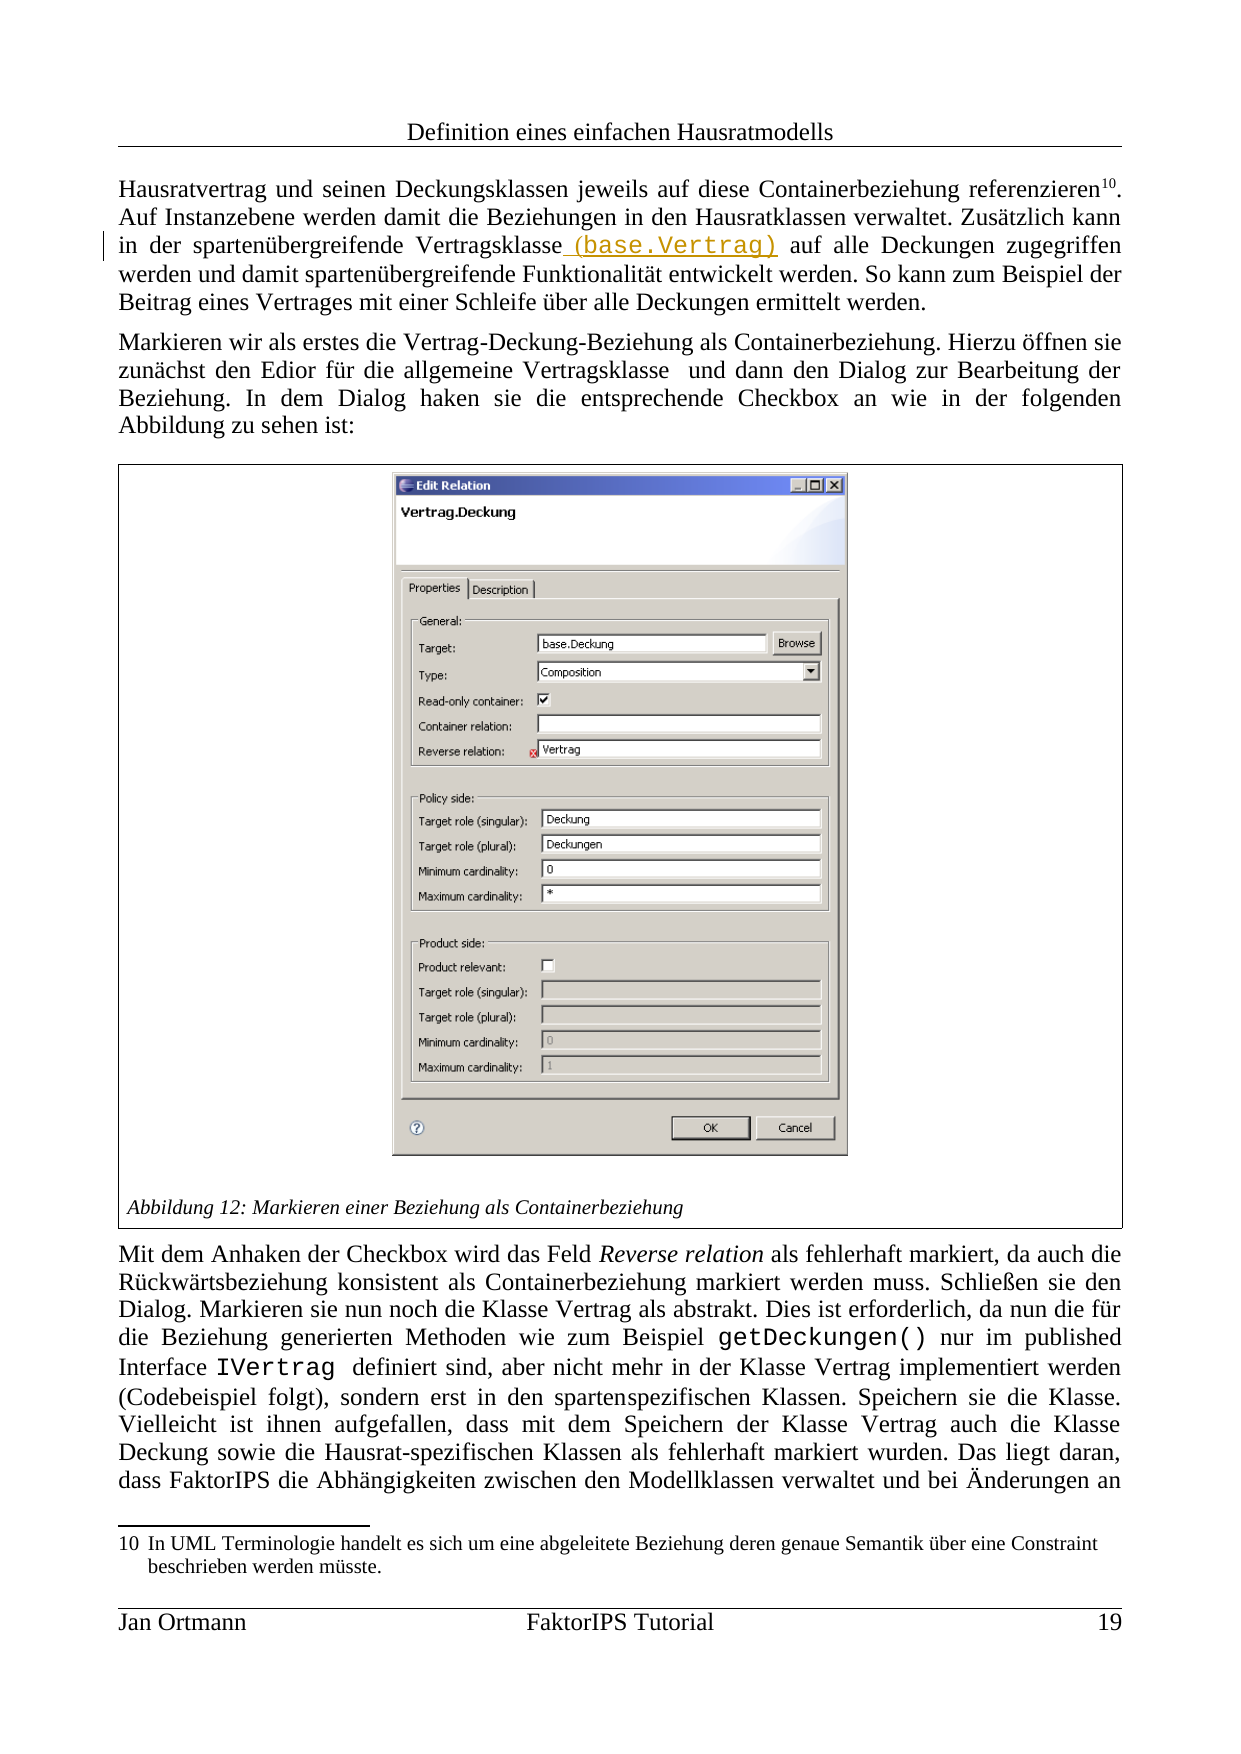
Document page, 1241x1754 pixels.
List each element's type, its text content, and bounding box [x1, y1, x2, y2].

text Mit dem Anhaken der Checkbox wird das Feld Reverse relation als fehlerhaft markiert, da auch die Rückwärtsbeziehung konsistent als Containerbeziehung markiert werden muss. Schließen sie den Dialog. Markieren sie nun noch die Klasse Vertrag als abstrakt. Dies ist erforderlich, da nun die für die Beziehung generierten Methoden wie zum Beispiel getDeckungen() nur im published Interface IVertrag definiert sind, aber nicht mehr in der Klasse Vertrag implementiert werden (Codebeispiel folgt), sondern erst in den sparten­spezifischen Klassen. Speichern sie die Klasse. Vielleicht ist ihnen aufgefallen, dass mit dem Speichern der Klasse Vertrag auch die Klasse Deckung sowie die Hausrat-spezifischen Klassen als fehlerhaft markiert wurden. Das liegt daran, dass FaktorIPS die Abhängigkeiten zwischen den Modellklassen verwaltet und bei Änderungen an [118, 1229, 1122, 1494]
text [119, 465, 1122, 1228]
text Markieren wir als erstes die Vertrag‑Deckung‑Beziehung als Containerbeziehung. Hierzu öffnen sie zunächst den Edior für die allgemeine Vertragsklasse und dann den Dialog zur Bearbeitung der Beziehung. In dem Dialog haken sie die entsprechende Checkbox an wie in der folgenden Abbildung zu sehen ist: [118, 328, 1122, 439]
picture [392, 472, 848, 1156]
text In UML Terminologie handelt es sich um eine abgeleitete Beziehung deren genaue Semantik über eine Constraint beschrieben werden müsste. [118, 1532, 1122, 1578]
text Hausratvertrag und seinen Deckungsklassen jeweils auf diese Containerbeziehung referenzieren. Auf Instanzebene werden damit die Beziehungen in den Hausratklassen verwaltet. Zusätzlich kann in der spartenübergreifende Vertragsklasse (base.Vertrag) auf alle Deckungen zugegriffen werden und damit spartenübergreifende Funktionalität entwickelt werden. So kann zum Beispiel der Beitrag eines Vertrages mit einer Schleife über alle Deckungen ermittelt werden. [118, 175, 1122, 316]
text Abbildung 12: Markieren einer Beziehung als Containerbeziehung [127, 1196, 1113, 1219]
